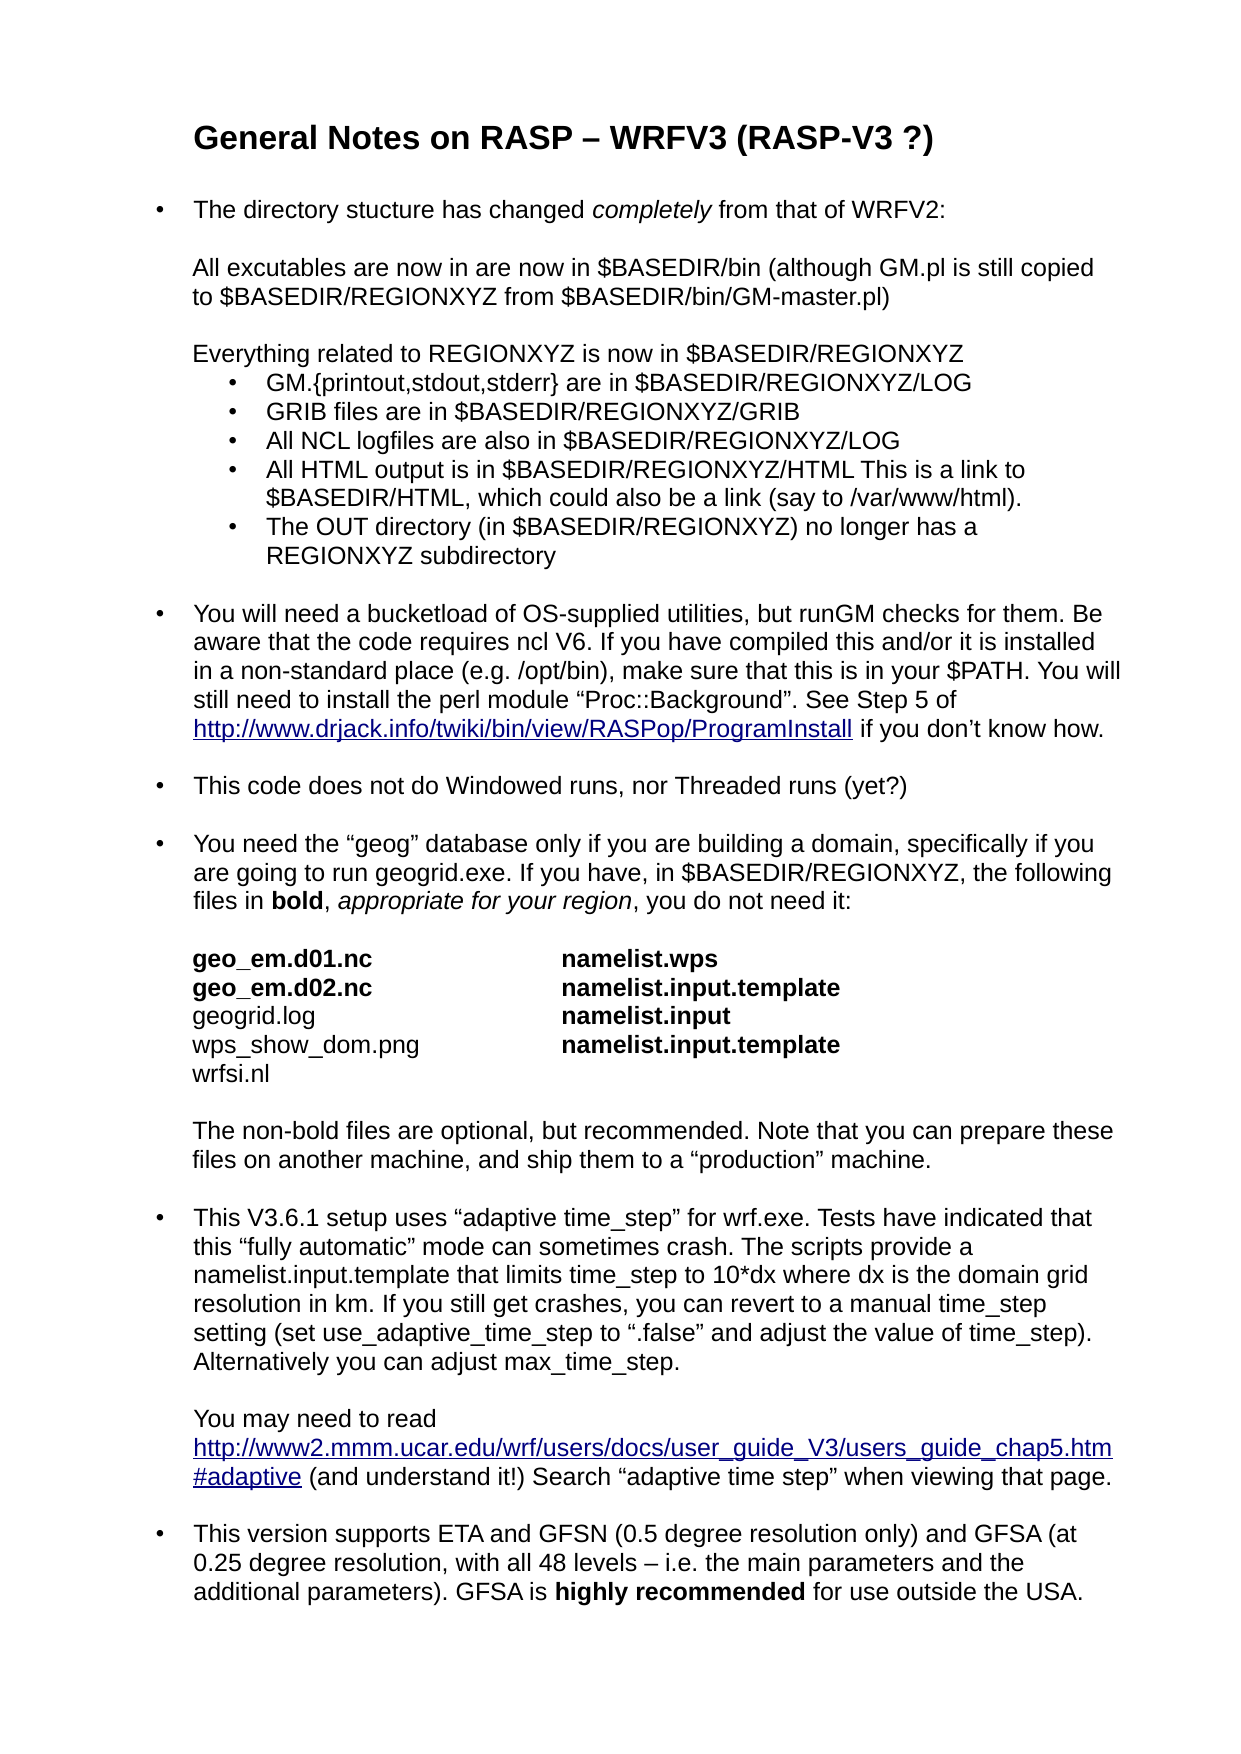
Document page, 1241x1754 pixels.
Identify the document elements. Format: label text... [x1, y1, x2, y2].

list GRIB files are in $BASEDIR/REGIONXYZ/GRIB [228, 397, 1122, 426]
text geo_em.d02.nc namelist.input.template [192, 973, 1122, 1001]
text geogrid.log namelist.input [192, 1001, 1122, 1030]
list The OUT directory (in $BASEDIR/REGIONXYZ) no longer has a REGIONXYZ subdirectory [228, 512, 1122, 570]
text The non-bold files are optional, but recommended. Note that you can prepare these files on another machine, and ship them to a “production” machine. [192, 1116, 1122, 1174]
list GM.{printout,stdout,stderr} are in $BASEDIR/REGIONXYZ/LOG [228, 368, 1122, 397]
text All excutables are now in are now in $BASEDIR/bin (although GM.pl is still copied to $BASEDIR/REGIONXYZ from $BASEDIR/bin/GM-master.pl) [192, 253, 1122, 311]
text Everything related to REGIONXYZ is now in $BASEDIR/REGIONXYZ [192, 339, 1122, 368]
list All NCL logfiles are also in $BASEDIR/REGIONXYZ/LOG [228, 426, 1122, 454]
list This version supports ETA and GFSN (0.5 degree resolution only) and GFSA (at 0.25 degree resolution, with all 48 levels – i.e. the main parameters and the additional parameters). GFSA is highly recommended for use outside the USA. [156, 1519, 1122, 1605]
list You may need to read http://www2.mmm.ucar.edu/wrf/users/docs/user_guide_V3/users_guide_chap5.htm#adaptive (and understand it!) Search “adaptive time step” when viewing that page. [156, 1404, 1122, 1490]
text geo_em.d01.nc namelist.wps [192, 944, 1122, 973]
list You will need a bucketload of OS-supplied utilities, but runGM checks for them. Be aware that the code requires ncl V6. If you have compiled this and/or it is installed in a non-standard place (e.g. /opt/bin), make sure that this is in your $PATH. You will still need to install the perl module “Proc::Background”. See Step 5 of http://www.drjack.info/twiki/bin/view/RASPop/ProgramInstall if you don’t know how. [156, 598, 1122, 742]
list This code does not do Windowed runs, nor Threaded runs (yet?) [156, 771, 1122, 800]
list You need the “geog” database only if you are building a domain, specifically if you are going to run geogrid.exe. If you have, in $BASEDIR/REGIONXYZ, the following files in bold, appropriate for your region, you do not need it: [156, 829, 1122, 915]
list All HTML output is in $BASEDIR/REGIONXYZ/HTML This is a link to $BASEDIR/HTML, which could also be a link (say to /var/www/html). [228, 454, 1122, 512]
text wrfsi.nl [192, 1059, 1122, 1088]
text wps_show_dom.png namelist.input.template [192, 1030, 1122, 1059]
list The directory stucture has changed completely from that of WRFV2: [156, 195, 1122, 224]
list This V3.6.1 setup uses “adaptive time_step” for wrf.exe. Tests have indicated that this “fully automatic” mode can sometimes crash. The scripts provide a namelist.input.template that limits time_step to 10*dx where dx is the domain grid resolution in km. If you still get crashes, you can revert to a manual time_step setting (set use_adaptive_time_step to “.false” and adjust the value of time_step). Alternatively you can adjust max_time_step. [156, 1203, 1122, 1375]
list General Notes on RASP – WRFV3 (RASP-V3 ?) [156, 118, 1122, 157]
